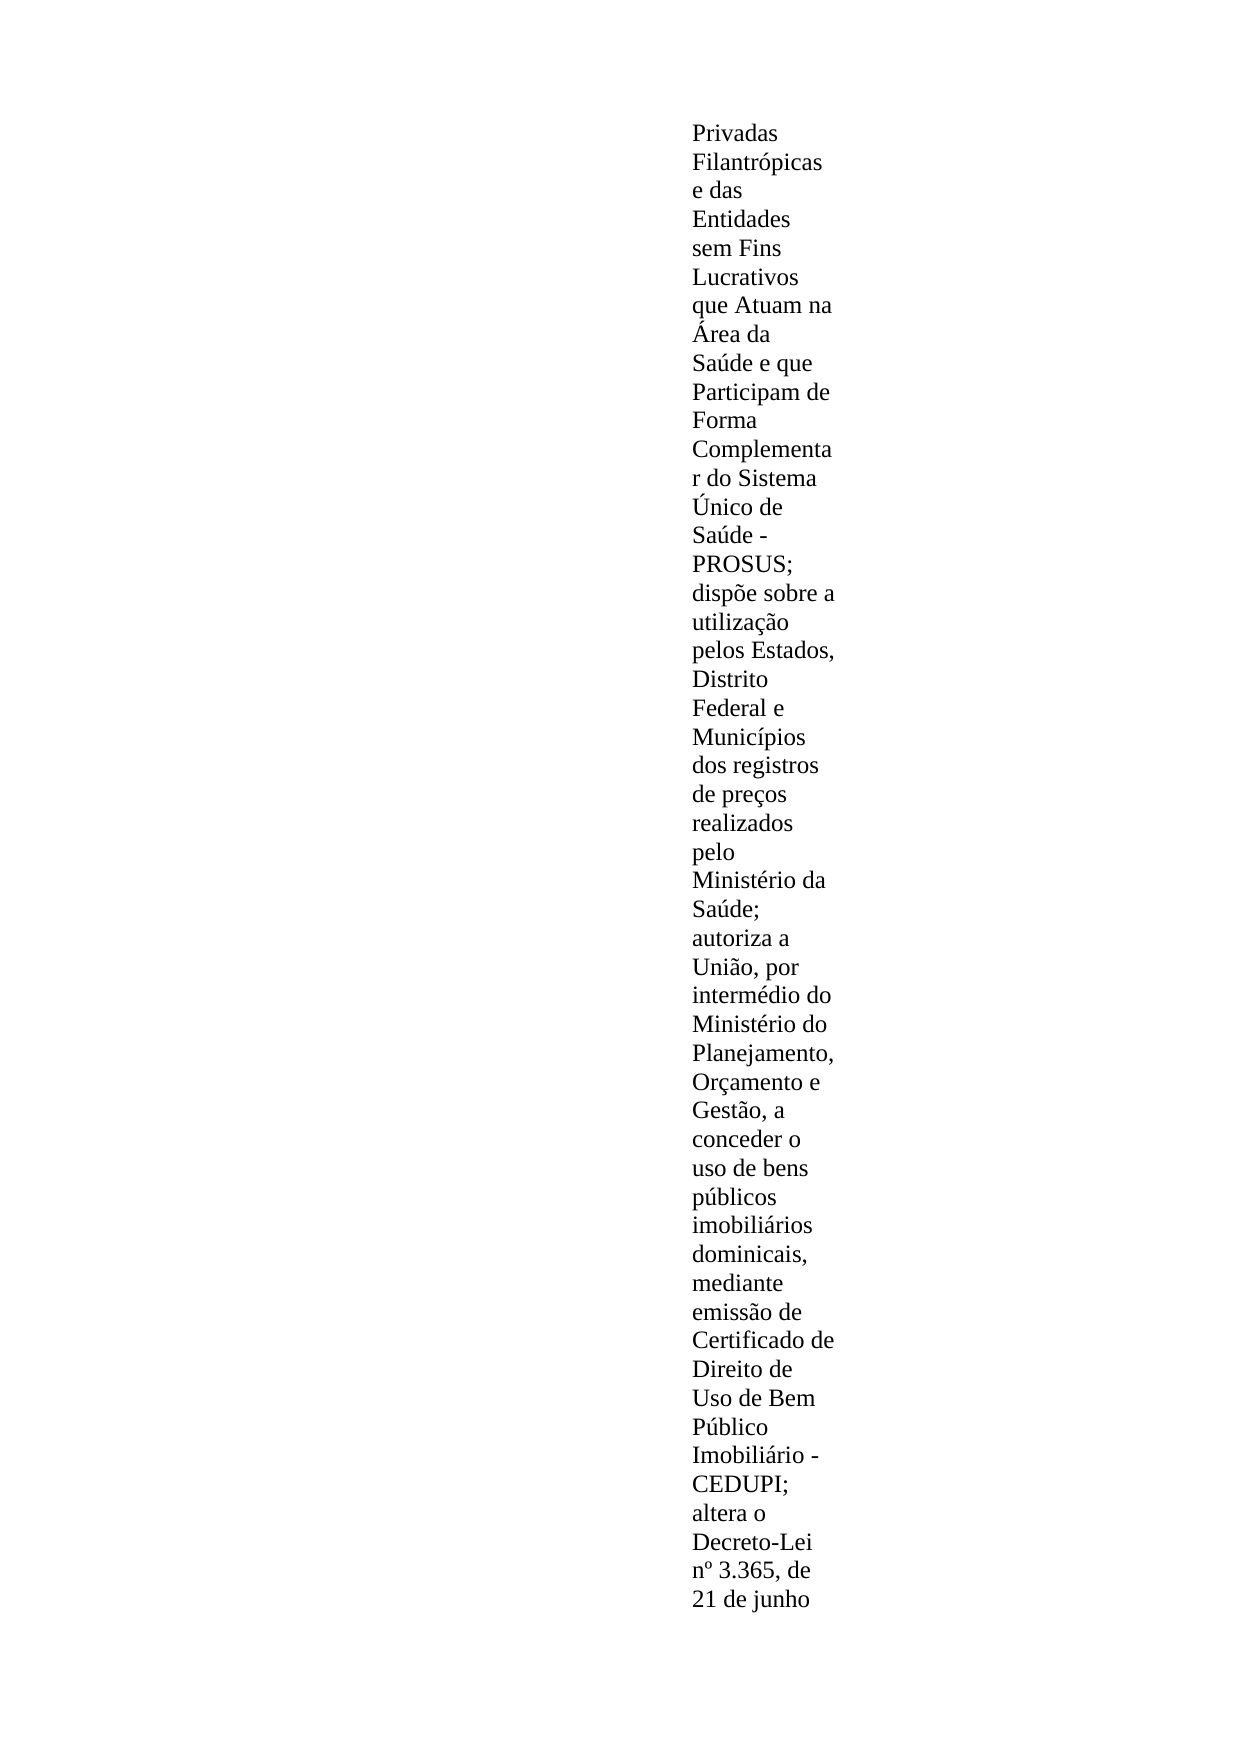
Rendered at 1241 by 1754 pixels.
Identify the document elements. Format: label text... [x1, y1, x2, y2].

table_cell [835, 118, 979, 1613]
table_cell [979, 118, 1122, 1613]
table_cell [405, 118, 548, 1613]
table_cell [118, 118, 261, 1613]
table_cell [261, 118, 405, 1613]
table_cell Privadas Filantrópicas e das Entidades sem Fins Lucrativos que Atuam na Área da Saúde e que Participam de Forma Complementar do Sistema Único de Saúde - PROSUS; dispõe sobre a utilização pelos Estados, Distrito Federal e Municípios dos registros de preços realizados pelo Ministério da Saúde; autoriza a União, por intermédio do Ministério do Planejamento, Orçamento e Gestão, a conceder o uso de bens públicos imobiliários dominicais, mediante emissão de Certificado de Direito de Uso de Bem Público Imobiliário - CEDUPI; altera o Decreto-Lei nº 3.365, de 21 de junho [692, 118, 835, 1613]
table_cell [548, 118, 692, 1613]
